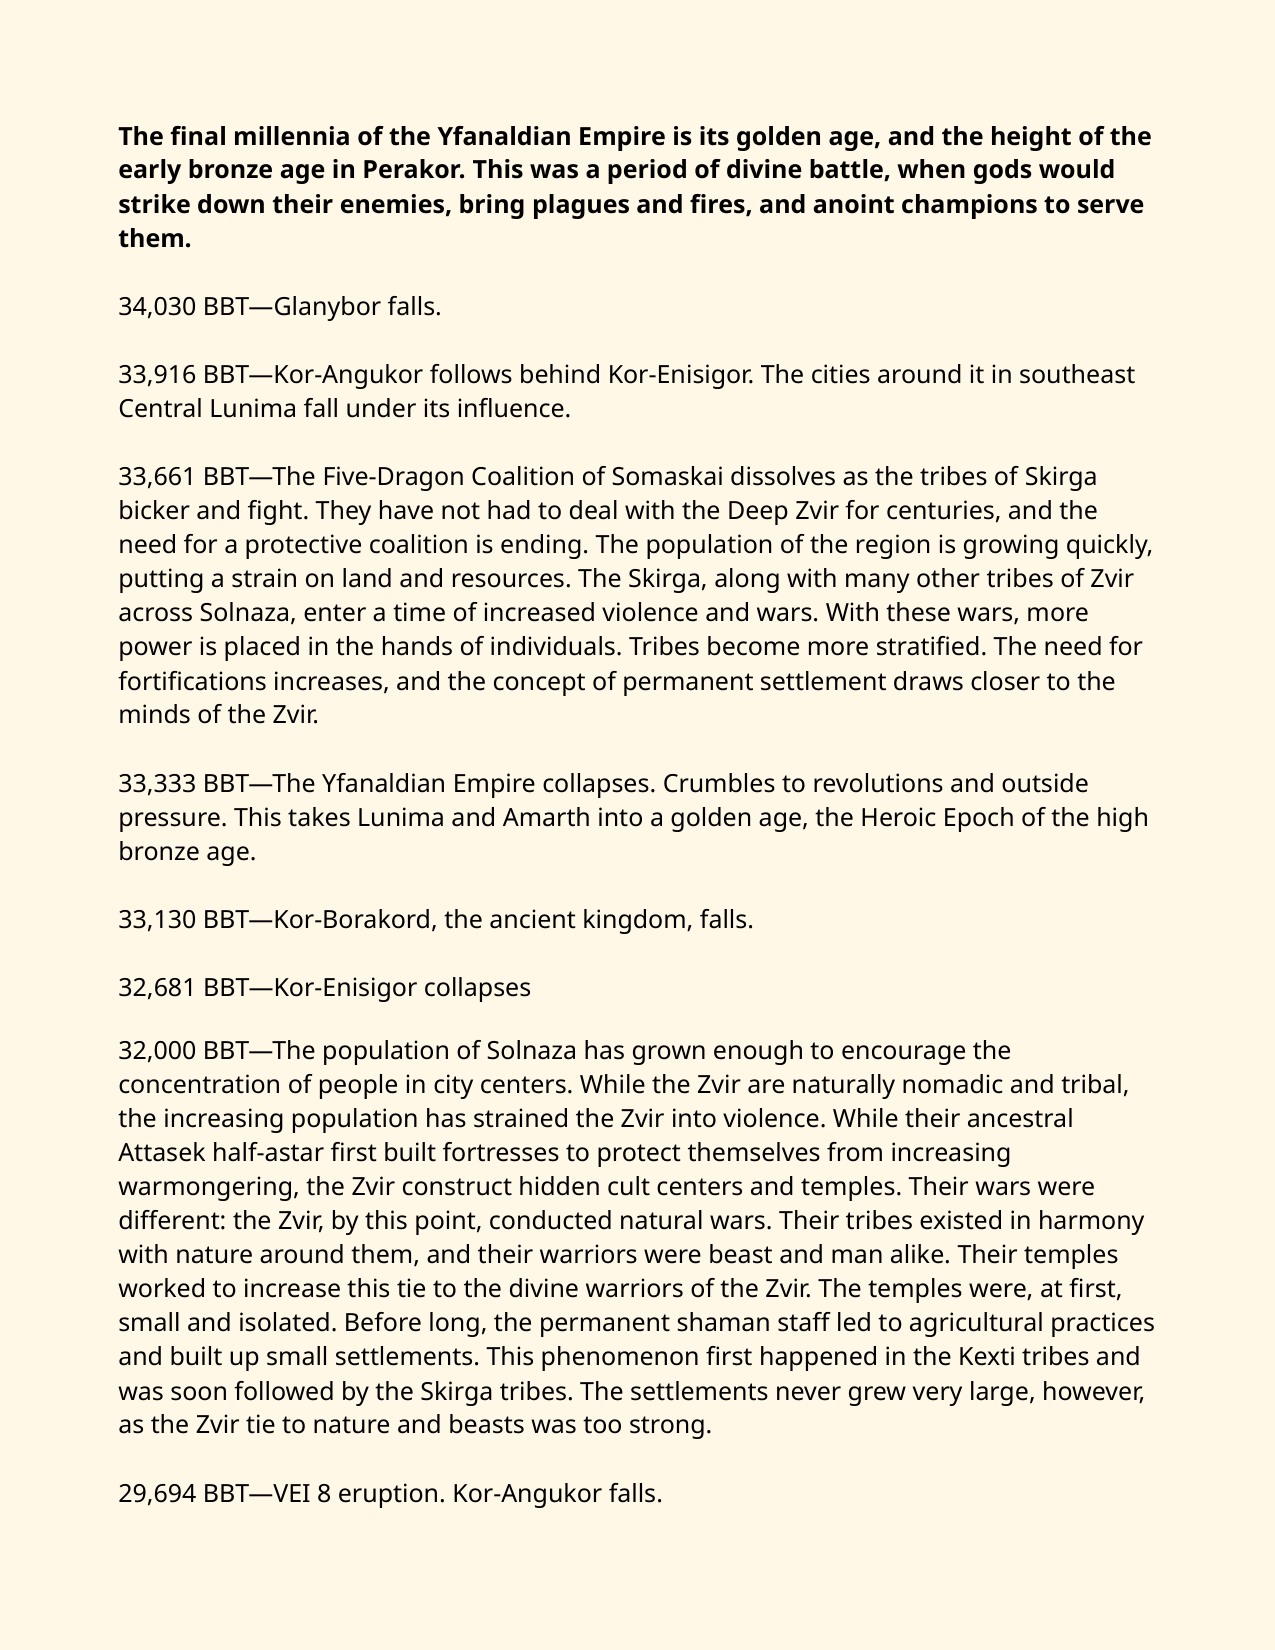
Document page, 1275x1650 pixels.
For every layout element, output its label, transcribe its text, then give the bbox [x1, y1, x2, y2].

text 33,333 BBT—The Yfanaldian Empire collapses. Crumbles to revolutions and outside pressure. This takes Lunima and Amarth into a golden age, the Heroic Epoch of the high bronze age. [118, 765, 1157, 867]
text 32,681 BBT—Kor-Enisigor collapses [118, 970, 1157, 1004]
text The final millennia of the Yfanaldian Empire is its golden age, and the height of the early bronze age in Perakor. This was a period of divine battle, when gods would strike down their enemies, bring plagues and fires, and anoint champions to serve them. [118, 118, 1157, 254]
text 33,916 BBT—Kor-Angukor follows behind Kor-Enisigor. The cities around it in southeast Central Lunima fall under its influence. [118, 357, 1157, 425]
text 34,030 BBT—Glanybor falls. [118, 288, 1157, 322]
text 33,130 BBT—Kor-Borakord, the ancient kingdom, falls. [118, 902, 1157, 936]
text 33,661 BBT—The Five-Dragon Coalition of Somaskai dissolves as the tribes of Skirga bicker and fight. They have not had to deal with the Deep Zvir for centuries, and the need for a protective coalition is ending. The population of the region is growing quickly, putting a strain on land and resources. The Skirga, along with many other tribes of Zvir across Solnaza, enter a time of increased violence and wars. With these wars, more power is placed in the hands of individuals. Tribes become more stratified. The need for fortifications increases, and the concept of permanent settlement draws closer to the minds of the Zvir. [118, 459, 1157, 731]
text 32,000 BBT—The population of Solnaza has grown enough to encourage the concentration of people in city centers. While the Zvir are naturally nomadic and tribal, the increasing population has strained the Zvir into violence. While their ancestral Attasek half-astar first built fortresses to protect themselves from increasing warmongering, the Zvir construct hidden cult centers and temples. Their wars were different: the Zvir, by this point, conducted natural wars. Their tribes existed in harmony with nature around them, and their warriors were beast and man alike. Their temples worked to increase this tie to the divine warriors of the Zvir. The temples were, at first, small and isolated. Before long, the permanent shaman staff led to agricultural practices and built up small settlements. This phenomenon first happened in the Kexti tribes and was soon followed by the Skirga tribes. The settlements never grew very large, however, as the Zvir tie to nature and beasts was too strong. [118, 1032, 1157, 1441]
text 29,694 BBT—VEI 8 eruption. Kor-Angukor falls. [118, 1475, 1157, 1509]
